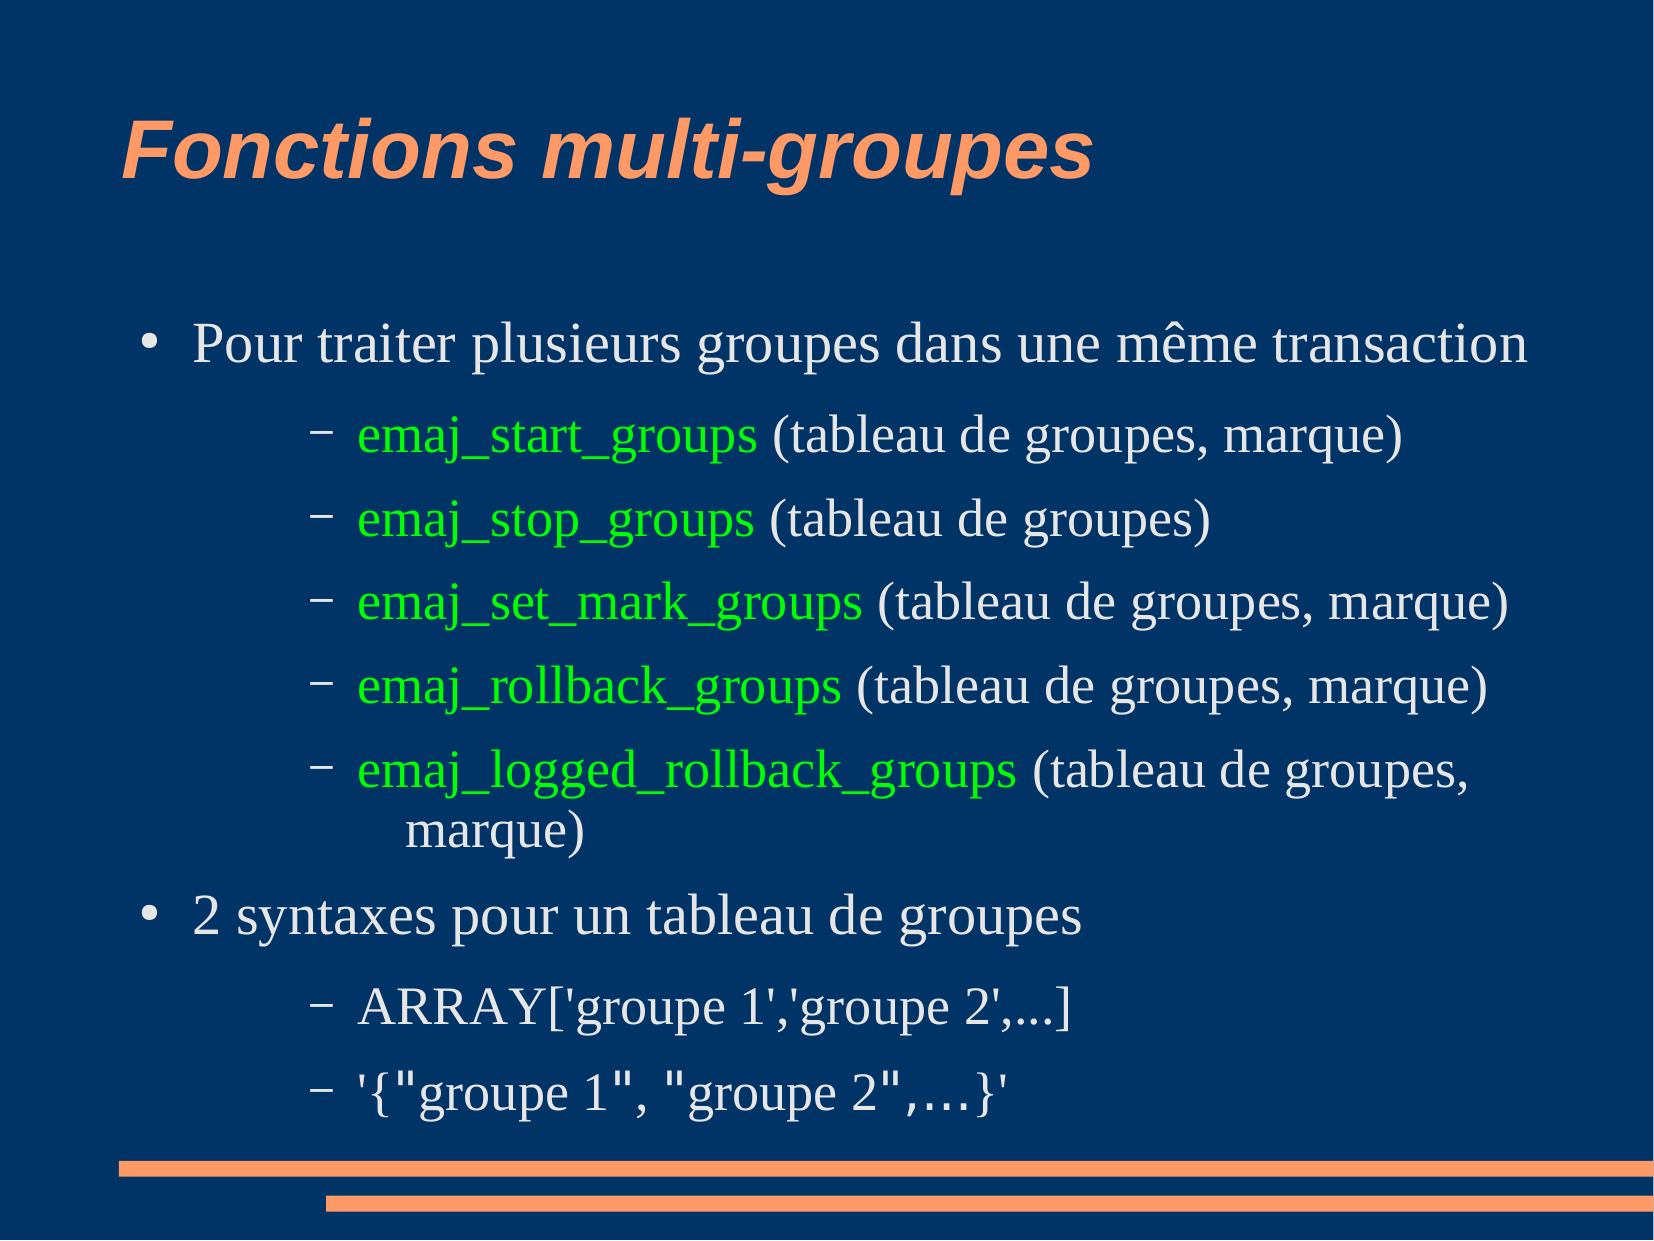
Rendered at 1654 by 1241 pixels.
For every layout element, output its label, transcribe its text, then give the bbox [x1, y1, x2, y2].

list Pour traiter plusieurs groupes dans une même transaction emaj_start_groups (tableau de groupes, marque) emaj_stop_groups (tableau de groupes) emaj_set_mark_groups (tableau de groupes, marque) emaj_rollback_groups (tableau de groupes, marque) emaj_logged_rollback_groups (tableau de groupes, marque) 2 syntaxes pour un tableau de groupes ARRAY['groupe 1','groupe 2',...] '{"groupe 1", "groupe 2",...}' [121, 310, 1561, 1133]
title Fonctions multi-groupes [121, 46, 1534, 254]
